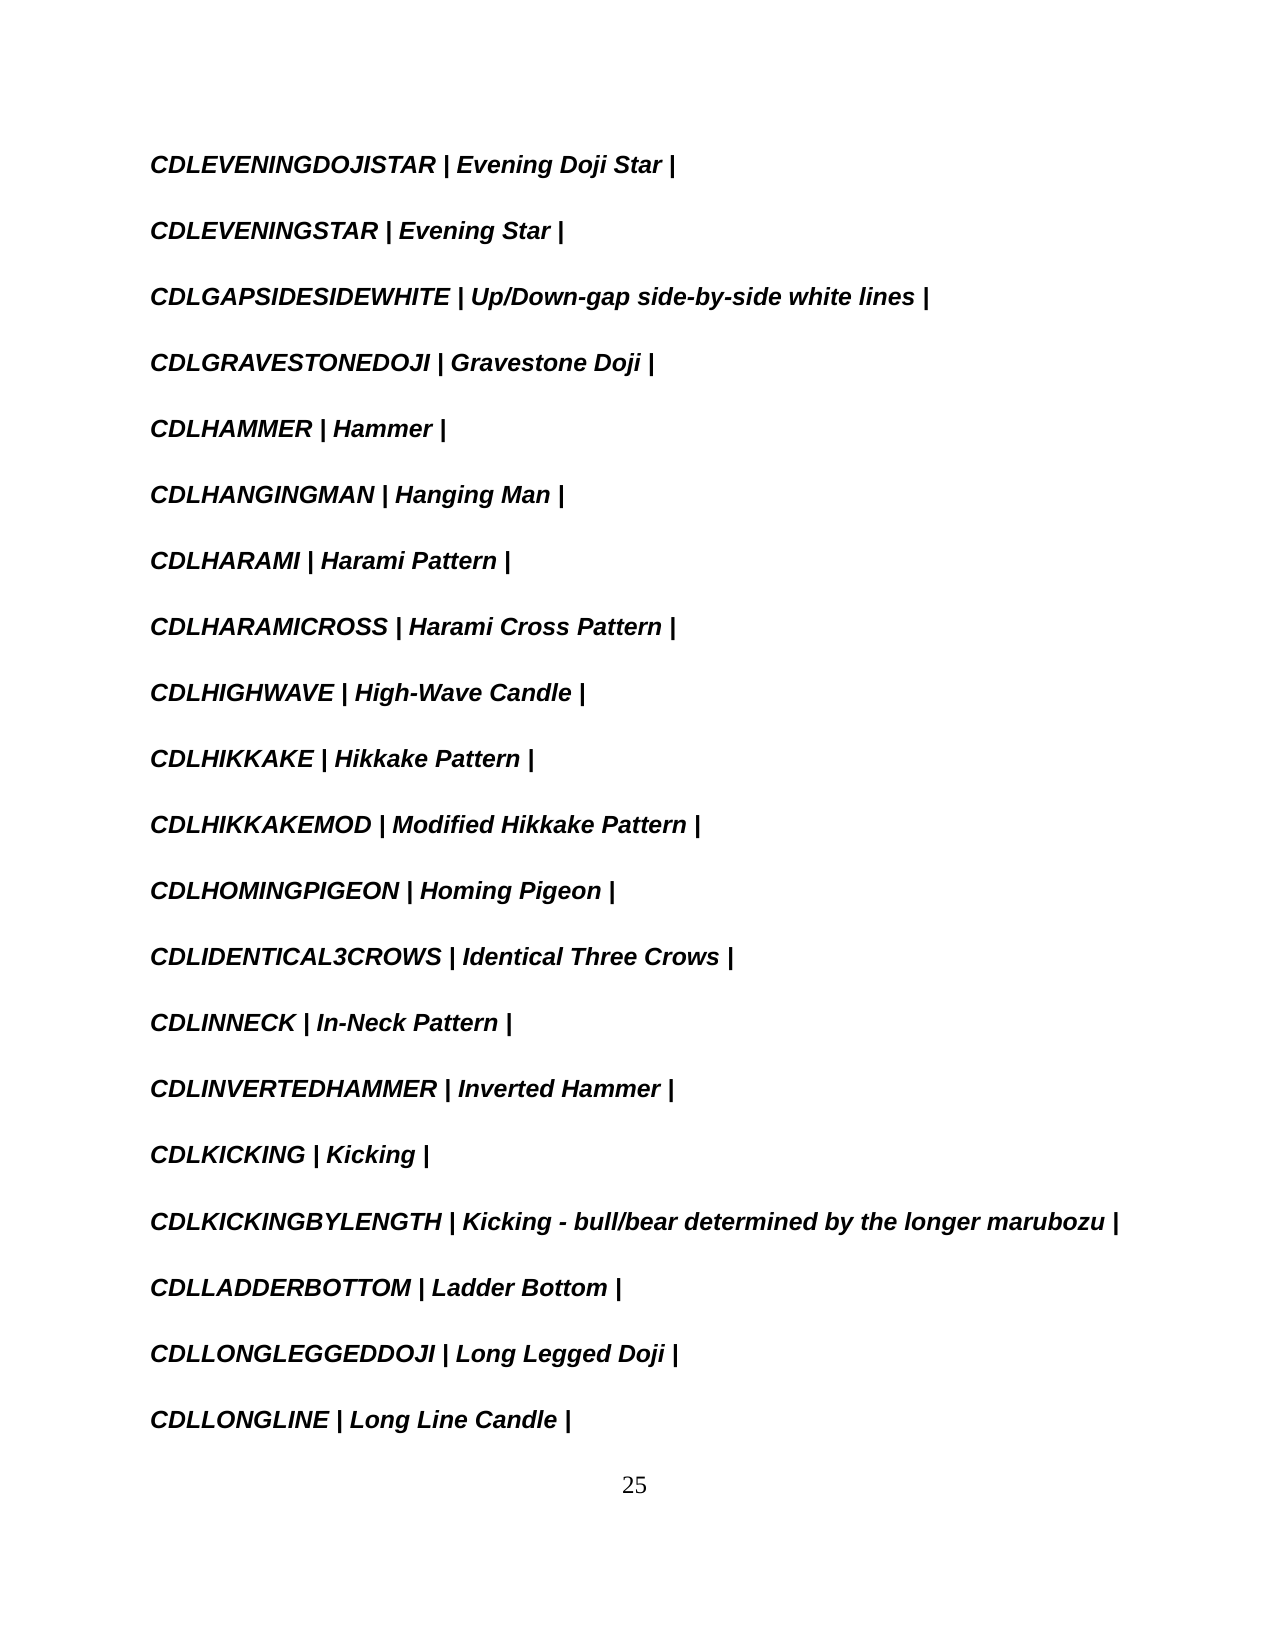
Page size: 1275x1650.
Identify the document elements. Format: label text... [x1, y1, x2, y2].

subtitle CDLHARAMICROSS | Harami Cross Pattern | [150, 612, 1125, 641]
subtitle CDLKICKINGBYLENGTH | Kicking - bull/bear determined by the longer marubozu | [150, 1207, 1125, 1235]
subtitle CDLHANGINGMAN | Hanging Man | [150, 480, 1125, 509]
subtitle CDLHIKKAKE | Hikkake Pattern | [150, 744, 1125, 773]
subtitle CDLLONGLINE | Long Line Candle | [150, 1405, 1125, 1433]
subtitle CDLHIGHWAVE | High-Wave Candle | [150, 678, 1125, 707]
subtitle CDLEVENINGDOJISTAR | Evening Doji Star | [150, 150, 1125, 178]
subtitle CDLLONGLEGGEDDOJI | Long Legged Doji | [150, 1339, 1125, 1367]
subtitle CDLINNECK | In-Neck Pattern | [150, 1008, 1125, 1037]
subtitle CDLHAMMER | Hammer | [150, 414, 1125, 443]
subtitle CDLGAPSIDESIDEWHITE | Up/Down-gap side-by-side white lines | [150, 282, 1125, 311]
subtitle CDLGRAVESTONEDOJI | Gravestone Doji | [150, 348, 1125, 377]
subtitle CDLLADDERBOTTOM | Ladder Bottom | [150, 1273, 1125, 1301]
subtitle CDLIDENTICAL3CROWS | Identical Three Crows | [150, 942, 1125, 971]
subtitle CDLHIKKAKEMOD | Modified Hikkake Pattern | [150, 810, 1125, 839]
subtitle CDLEVENINGSTAR | Evening Star | [150, 216, 1125, 244]
subtitle CDLKICKING | Kicking | [150, 1141, 1125, 1169]
subtitle CDLHARAMI | Harami Pattern | [150, 546, 1125, 575]
subtitle CDLHOMINGPIGEON | Homing Pigeon | [150, 876, 1125, 905]
subtitle CDLINVERTEDHAMMER | Inverted Hammer | [150, 1074, 1125, 1103]
